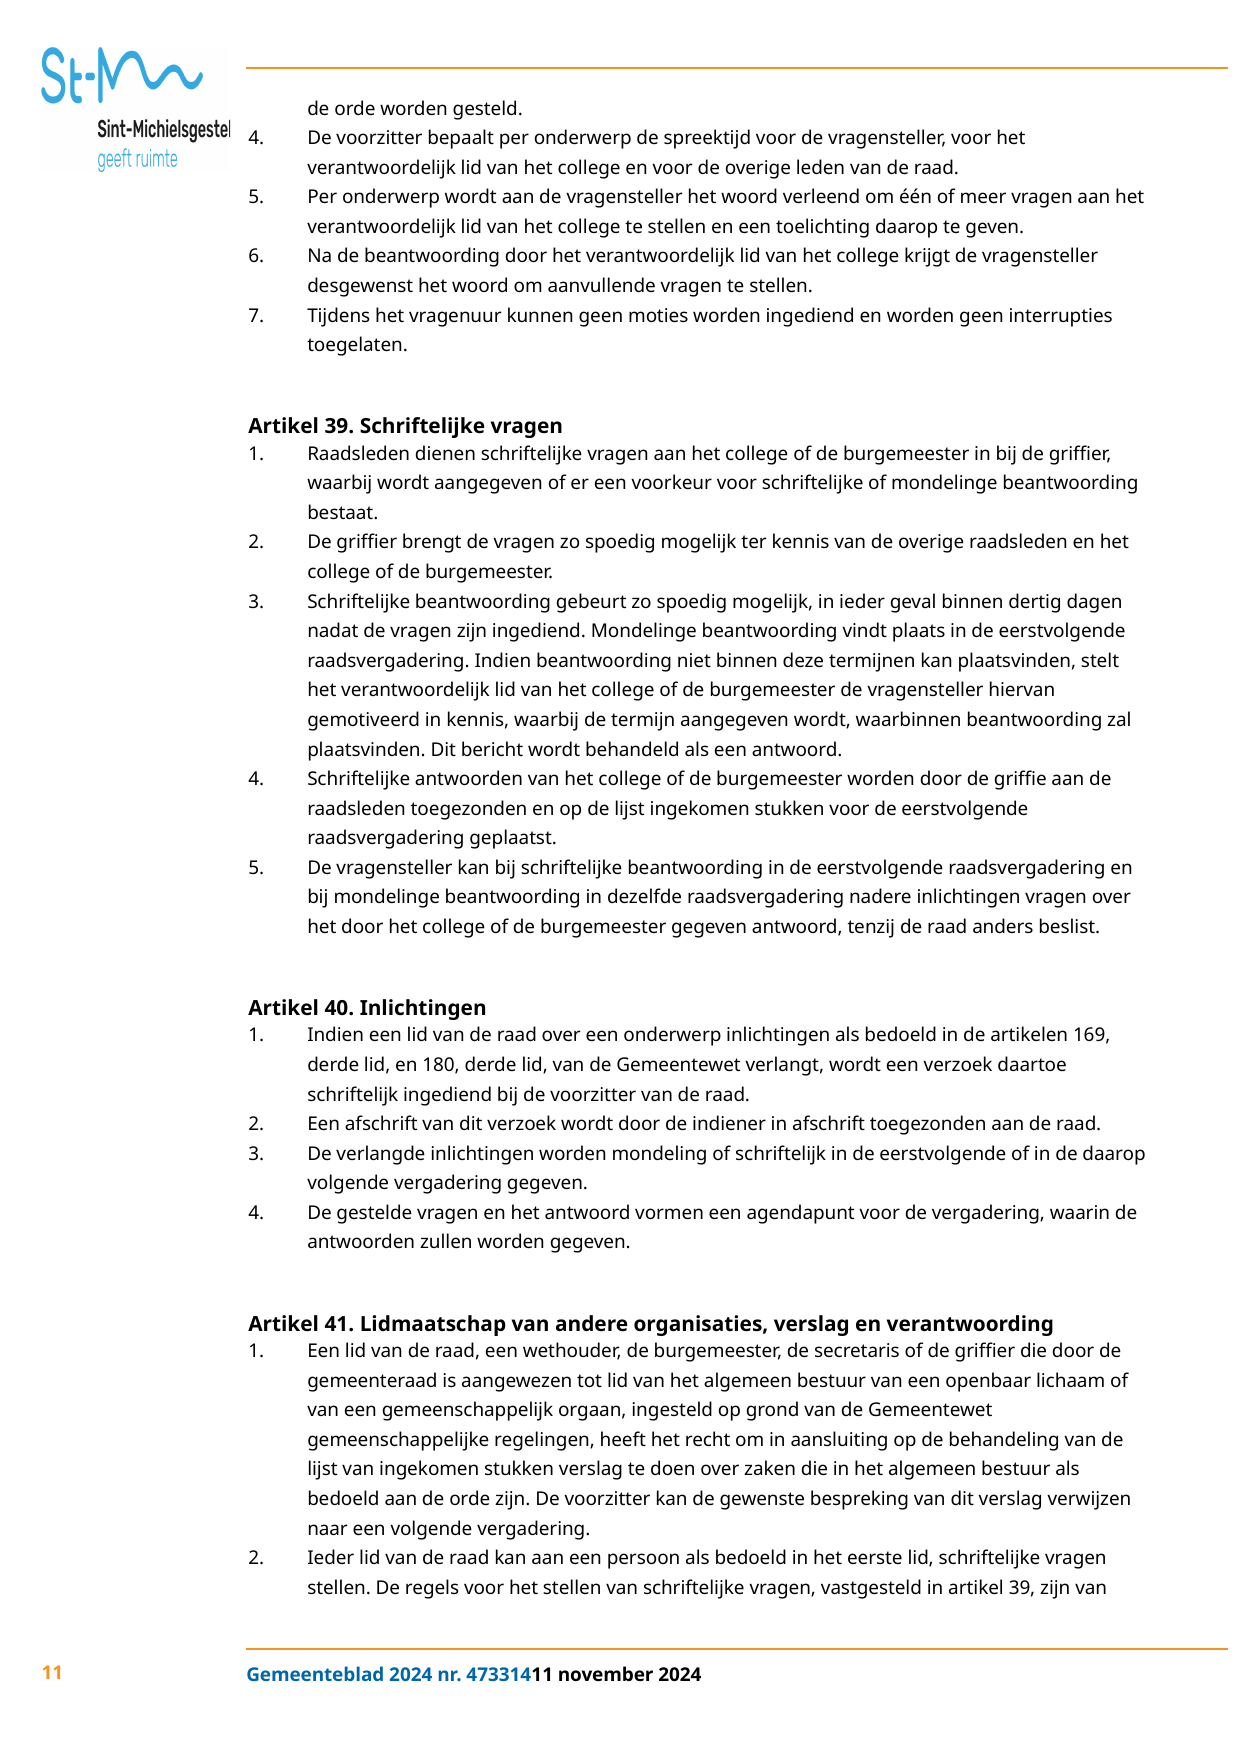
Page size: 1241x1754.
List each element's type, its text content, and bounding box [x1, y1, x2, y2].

list De gestelde vragen en het antwoord vormen een agendapunt voor de vergadering, waarin de antwoorden zullen worden gegeven. [248, 1199, 1152, 1254]
list De verlangde inlichtingen worden mondeling of schriftelijk in de eerstvolgende of in de daarop volgende vergadering gegeven. [248, 1140, 1152, 1195]
list de orde worden gesteld. [248, 95, 1152, 121]
list Een lid van de raad, een wethouder, de burgemeester, de secretaris of de griffier die door de gemeenteraad is aangewezen tot lid van het algemeen bestuur van een openbaar lichaam of van een gemeenschappelijk orgaan, ingesteld op grond van de Gemeentewet gemeenschappelijke regelingen, heeft het recht om in aansluiting op de behandeling van de lijst van ingekomen stukken verslag te doen over zaken die in het algemeen bestuur als bedoeld aan de orde zijn. De voorzitter kan de gewenste bespreking van dit verslag verwijzen naar een volgende vergadering. [248, 1337, 1152, 1540]
list Ieder lid van de raad kan aan een persoon als bedoeld in het eerste lid, schriftelijke vragen stellen. De regels voor het stellen van schriftelijke vragen, vastgesteld in artikel 39, zijn van [248, 1544, 1152, 1599]
list Tijdens het vragenuur kunnen geen moties worden ingediend en worden geen interrupties toegelaten. [248, 302, 1152, 357]
list De vragensteller kan bij schriftelijke beantwoording in de eerstvolgende raadsvergadering en bij mondelinge beantwoording in dezelfde raadsvergadering nadere inlichtingen vragen over het door het college of de burgemeester gegeven antwoord, tenzij de raad anders beslist. [248, 854, 1152, 939]
list Een afschrift van dit verzoek wordt door de indiener in afschrift toegezonden aan de raad. [248, 1110, 1152, 1136]
list Schriftelijke antwoorden van het college of de burgemeester worden door de griffie aan de raadsleden toegezonden en op de lijst ingekomen stukken voor de eerstvolgende raadsvergadering geplaatst. [248, 765, 1152, 850]
list Schriftelijke beantwoording gebeurt zo spoedig mogelijk, in ieder geval binnen dertig dagen nadat de vragen zijn ingediend. Mondelinge beantwoording vindt plaats in de eerstvolgende raadsvergadering. Indien beantwoording niet binnen deze termijnen kan plaatsvinden, stelt het verantwoordelijk lid van het college of de burgemeester de vragensteller hiervan gemotiveerd in kennis, waarbij de termijn aangegeven wordt, waarbinnen beantwoording zal plaatsvinden. Dit bericht wordt behandeld als een antwoord. [248, 588, 1152, 761]
text Artikel 41. Lidmaatschap van andere organisaties, verslag en verantwoording [248, 1309, 1152, 1337]
list Na de beantwoording door het verantwoordelijk lid van het college krijgt de vragensteller desgewenst het woord om aanvullende vragen te stellen. [248, 243, 1152, 298]
text Artikel 39. Schriftelijke vragen [248, 411, 1152, 440]
text Artikel 40. Inlichtingen [248, 993, 1152, 1022]
list Indien een lid van de raad over een onderwerp inlichtingen als bedoeld in de artikelen 169, derde lid, en 180, derde lid, van de Gemeentewet verlangt, wordt een verzoek daartoe schriftelijk ingediend bij de voorzitter van de raad. [248, 1022, 1152, 1107]
list Per onderwerp wordt aan de vragensteller het woord verleend om één of meer vragen aan het verantwoordelijk lid van het college te stellen en een toelichting daarop te geven. [248, 183, 1152, 239]
list De voorzitter bepaalt per onderwerp de spreektijd voor de vragensteller, voor het verantwoordelijk lid van het college en voor de overige leden van de raad. [248, 124, 1152, 180]
list De griffier brengt de vragen zo spoedig mogelijk ter kennis van de overige raadsleden en het college of de burgemeester. [248, 529, 1152, 584]
picture [41, 47, 231, 172]
list Raadsleden dienen schriftelijke vragen aan het college of de burgemeester in bij de griffier, waarbij wordt aangegeven of er een voorkeur voor schriftelijke of mondelinge beantwoording bestaat. [248, 440, 1152, 525]
